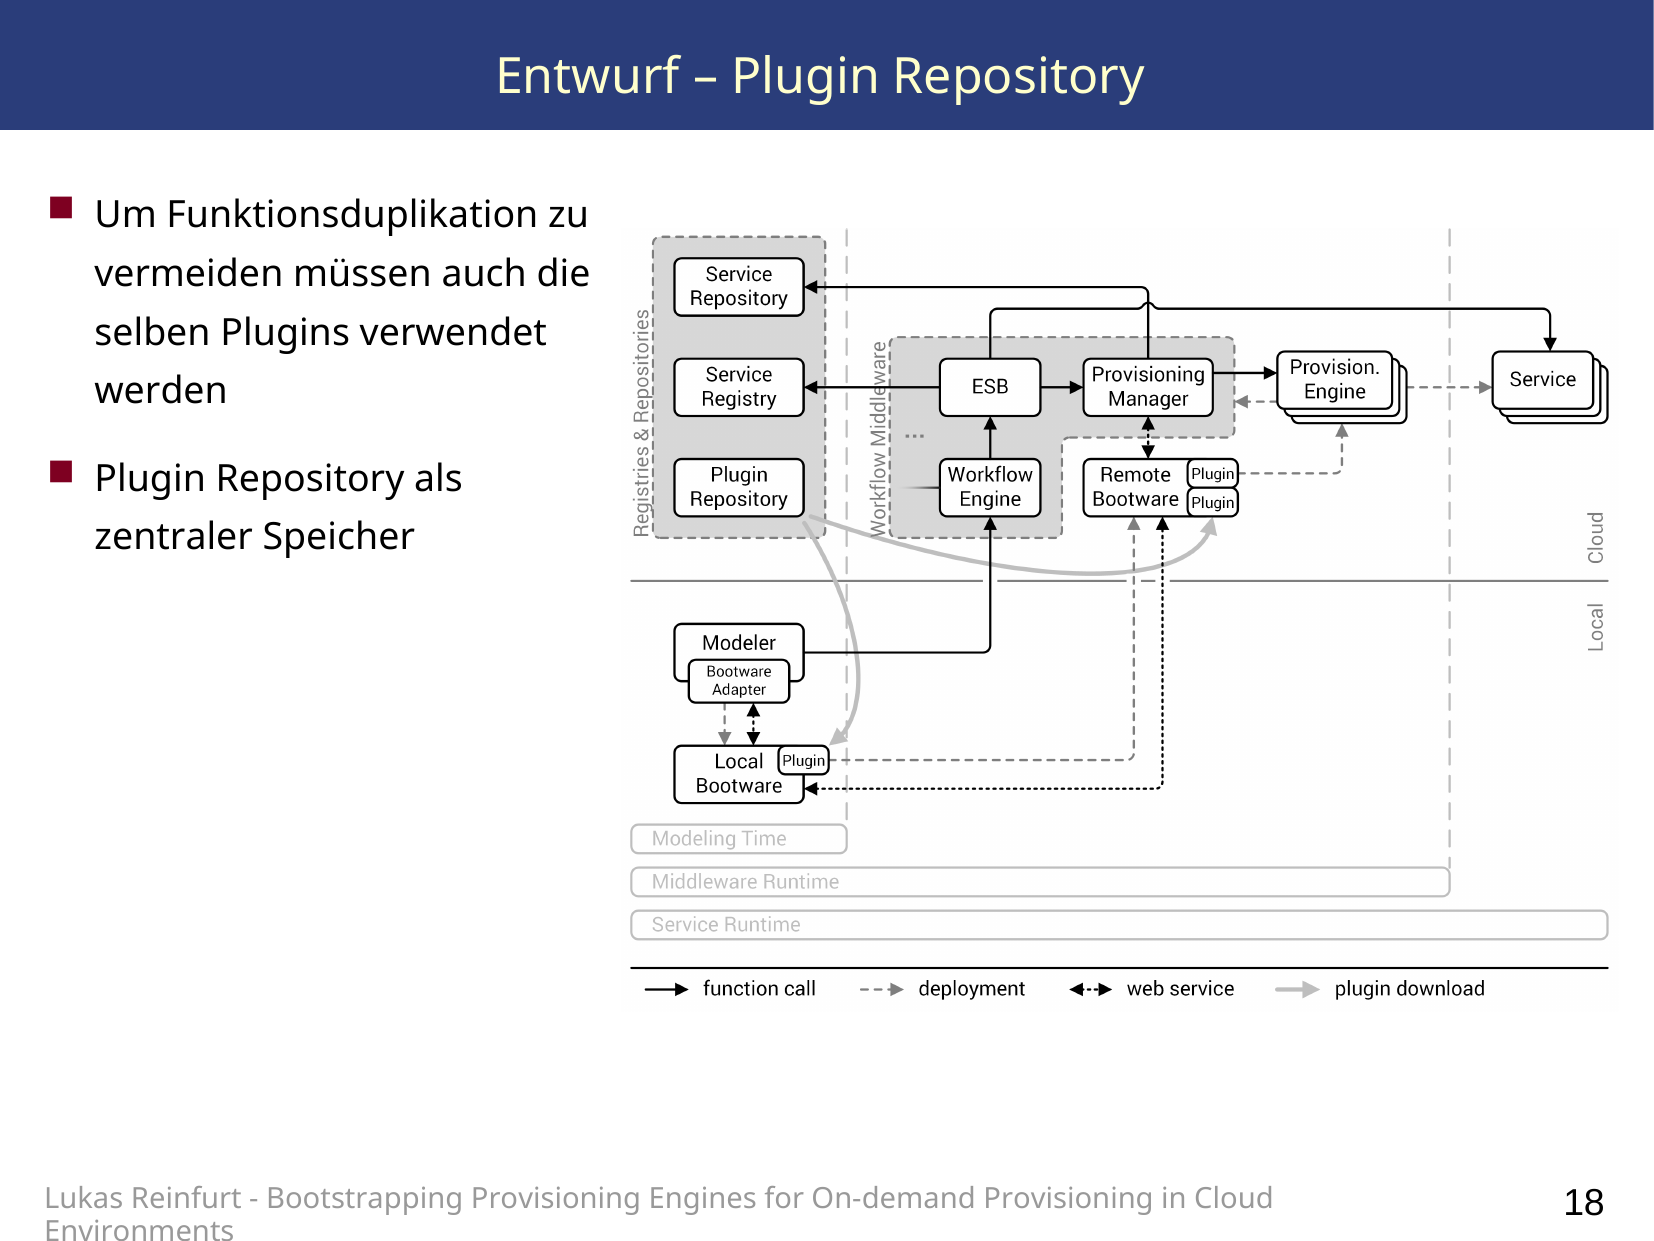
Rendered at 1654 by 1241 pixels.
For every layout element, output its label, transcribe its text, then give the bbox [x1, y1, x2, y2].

picture [621, 228, 1619, 1012]
title Entwurf – Plugin Repository [47, 23, 1607, 119]
list Um Funktionsduplikation zu vermeiden müssen auch die selben Plugins verwendet werden Plugin Repository als zentraler Speicher [47, 177, 603, 1146]
